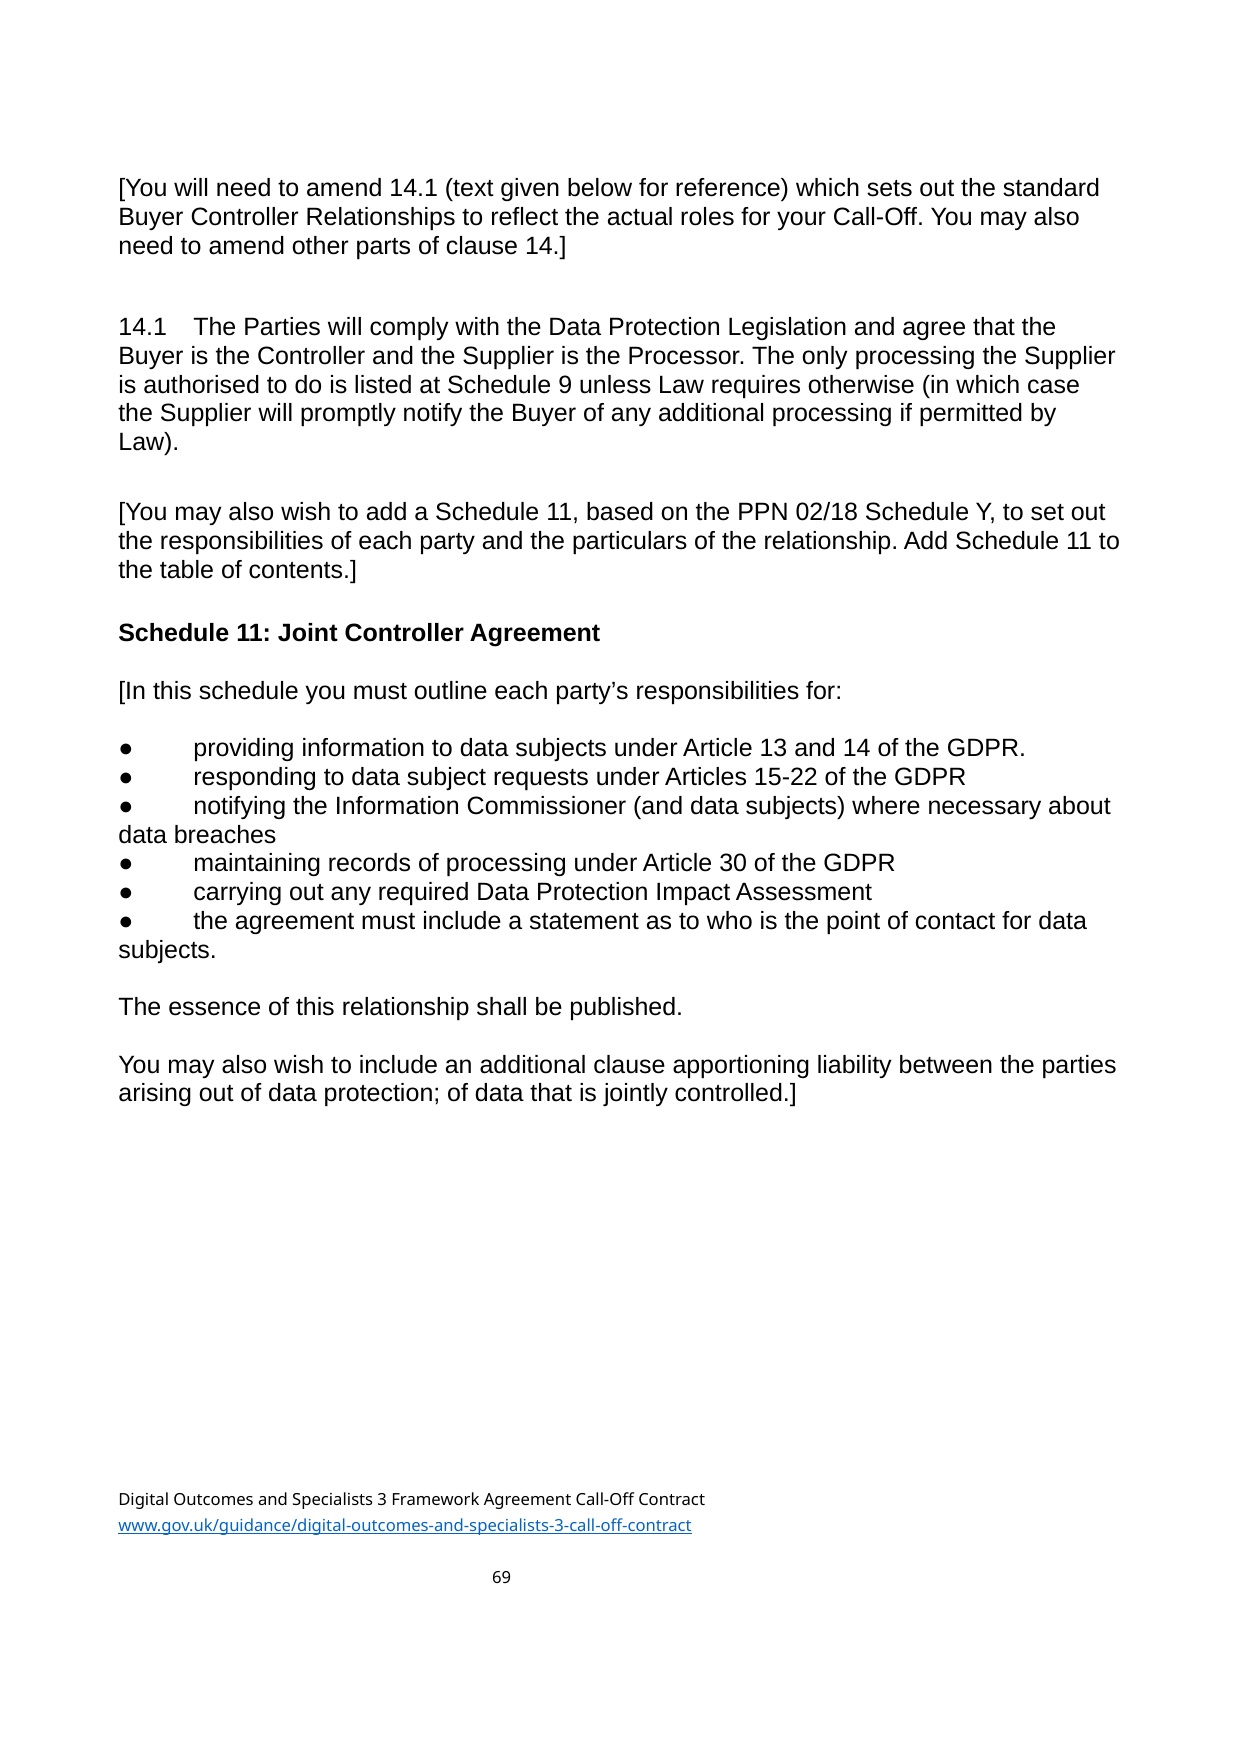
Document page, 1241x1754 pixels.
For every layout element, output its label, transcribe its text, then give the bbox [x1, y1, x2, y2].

text You may also wish to include an additional clause apportioning liability between the parties arising out of data protection; of data that is jointly controlled.] [118, 1049, 1122, 1107]
text ● responding to data subject requests under Articles 15-22 of the GDPR [118, 762, 1122, 791]
text [You will need to amend 14.1 (text given below for reference) which sets out the standard Buyer Controller Relationships to reflect the actual roles for your Call-Off. You may also need to amend other parts of clause 14.] [118, 173, 1122, 259]
subtitle Schedule 11: Joint Controller Agreement [118, 618, 1122, 647]
text The essence of this relationship shall be published. [118, 992, 1122, 1021]
text ● maintaining records of processing under Article 30 of the GDPR [118, 848, 1122, 877]
text [You may also wish to add a Schedule 11, based on the PPN 02/18 Schedule Y, to set out the responsibilities of each party and the particulars of the relationship. Add Schedule 11 to the table of contents.] [118, 497, 1122, 583]
text ● providing information to data subjects under Article 13 and 14 of the GDPR. [118, 733, 1122, 762]
text ● notifying the Information Commissioner (and data subjects) where necessary about data breaches [118, 791, 1122, 848]
text [In this schedule you must outline each party’s responsibilities for: [118, 676, 1122, 704]
text 14.1 The Parties will comply with the Data Protection Legislation and agree that the Buyer is the Controller and the Supplier is the Processor. The only processing the Supplier is authorised to do is listed at Schedule 9 unless Law requires otherwise (in which case the Supplier will promptly notify the Buyer of any additional processing if permitted by Law). [118, 312, 1122, 456]
text ● carrying out any required Data Protection Impact Assessment [118, 877, 1122, 906]
text ● the agreement must include a statement as to who is the point of contact for data subjects. [118, 906, 1122, 963]
